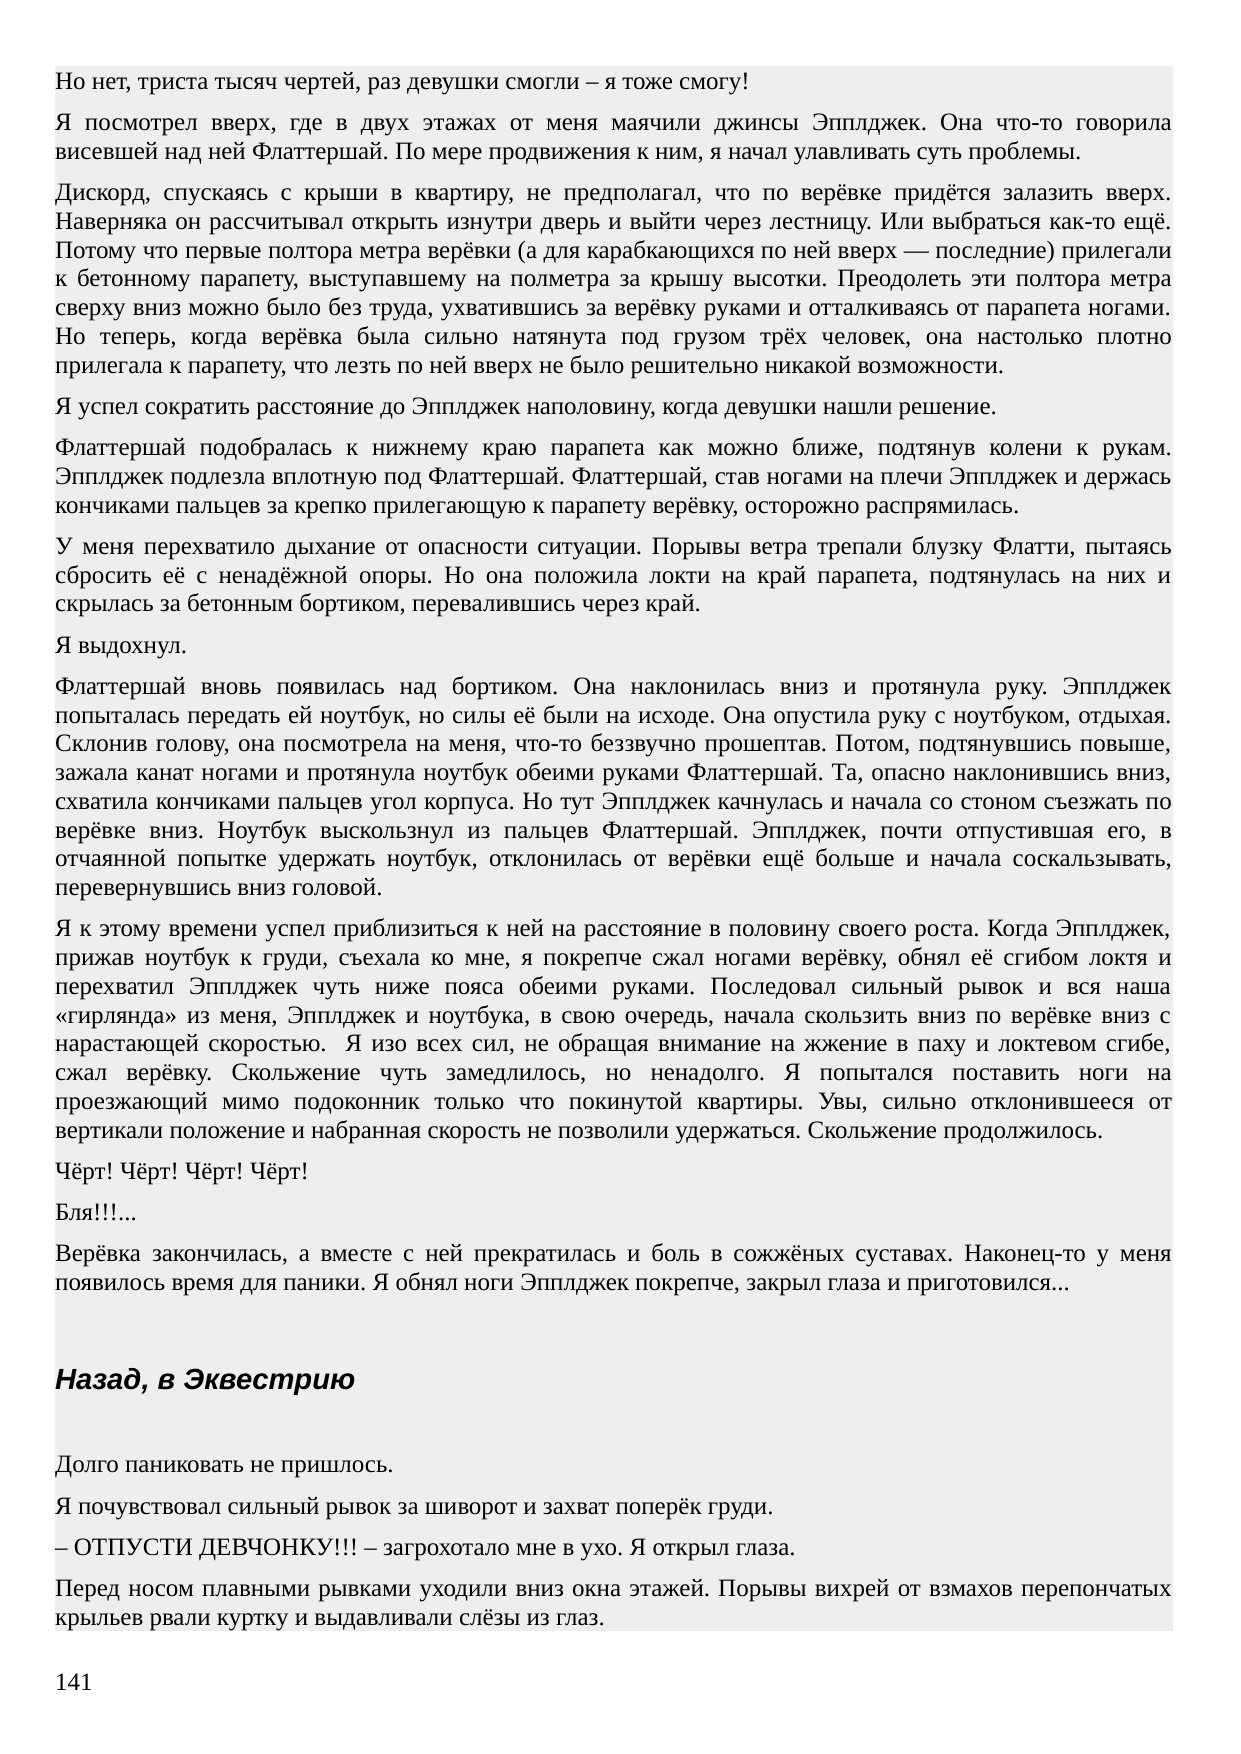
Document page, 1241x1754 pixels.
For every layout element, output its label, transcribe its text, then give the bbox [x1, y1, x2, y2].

text – ОТПУСТИ ДЕВЧОНКУ!!! – загрохотало мне в ухо. Я открыл глаза. [55, 1532, 1173, 1561]
text Флаттершай подобралась к нижнему краю парапета как можно ближе, подтянув колени к рукам. Эпплджек подлезла вплотную под Флаттершай. Флаттершай, став ногами на плечи Эпплджек и держась кончиками пальцев за крепко прилегающую к парапету верёвку, осторожно распрямилась. [55, 432, 1173, 518]
text Флаттершай вновь появилась над бортиком. Она наклонилась вниз и протянула руку. Эпплджек попыталась передать ей ноутбук, но силы её были на исходе. Она опустила руку с ноутбуком, отдыхая. Склонив голову, она посмотрела на меня, что-то беззвучно прошептав. Потом, подтянувшись повыше, зажала канат ногами и протянула ноутбук обеими руками Флаттершай. Та, опасно наклонившись вниз, схватила кончиками пальцев угол корпуса. Но тут Эпплджек качнулась и начала со стоном съезжать по верёвке вниз. Ноутбук выскользнул из пальцев Флаттершай. Эпплджек, почти отпустившая его, в отчаянной попытке удержать ноутбук, отклонилась от верёвки ещё больше и начала соскальзывать, перевернувшись вниз головой. [55, 671, 1173, 901]
subtitle Назад, в Эквестрию [55, 1362, 1173, 1396]
text Я выдохнул. [55, 630, 1173, 658]
text Бля!!!... [55, 1197, 1173, 1226]
text Но нет, триста тысяч чертей, раз девушки смогли – я тоже смогу! [55, 66, 1173, 95]
text Долго паниковать не пришлось. [55, 1449, 1173, 1478]
text Перед носом плавными рывками уходили вниз окна этажей. Порывы вихрей от взмахов перепончатых крыльев рвали куртку и выдавливали слёзы из глаз. [55, 1573, 1173, 1631]
text Я к этому времени успел приблизиться к ней на расстояние в половину своего роста. Когда Эпплджек, прижав ноутбук к груди, съехала ко мне, я покрепче сжал ногами верёвку, обнял её сгибом локтя и перехватил Эпплджек чуть ниже пояса обеими руками. Последовал сильный рывок и вся наша «гирлянда» из меня, Эпплджек и ноутбука, в свою очередь, начала скользить вниз по верёвке вниз с нарастающей скоростью. Я изо всех сил, не обращая внимание на жжение в паху и локтевом сгибе, сжал верёвку. Скольжение чуть замедлилось, но ненадолго. Я попытался поставить ноги на проезжающий мимо подоконник только что покинутой квартиры. Увы, сильно отклонившееся от вертикали положение и набранная скорость не позволили удержаться. Скольжение продолжилось. [55, 913, 1173, 1143]
text Верёвка закончилась, а вместе с ней прекратилась и боль в сожжёных суставах. Наконец-то у меня появилось время для паники. Я обнял ноги Эпплджек покрепче, закрыл глаза и приготовился... [55, 1238, 1173, 1296]
text Я успел сократить расстояние до Эпплджек наполовину, когда девушки нашли решение. [55, 391, 1173, 420]
text Чёрт! Чёрт! Чёрт! Чёрт! [55, 1156, 1173, 1185]
text Я посмотрел вверх, где в двух этажах от меня маячили джинсы Эпплджек. Она что-то говорила висевшей над ней Флаттершай. По мере продвижения к ним, я начал улавливать суть проблемы. [55, 107, 1173, 165]
text Я почувствовал сильный рывок за шиворот и захват поперёк груди. [55, 1491, 1173, 1519]
text Дискорд, спускаясь с крыши в квартиру, не предполагал, что по верёвке придётся залазить вверх. Наверняка он рассчитывал открыть изнутри дверь и выйти через лестницу. Или выбраться как-то ещё. Потому что первые полтора метра верёвки (а для карабкающихся по ней вверх — последние) прилегали к бетонному парапету, выступавшему на полметра за крышу высотки. Преодолеть эти полтора метра сверху вниз можно было без труда, ухватившись за верёвку руками и отталкиваясь от парапета ногами. Но теперь, когда верёвка была сильно натянута под грузом трёх человек, она настолько плотно прилегала к парапету, что лезть по ней вверх не было решительно никакой возможности. [55, 177, 1173, 378]
text У меня перехватило дыхание от опасности ситуации. Порывы ветра трепали блузку Флатти, пытаясь сбросить её с ненадёжной опоры. Но она положила локти на край парапета, подтянулась на них и скрылась за бетонным бортиком, перевалившись через край. [55, 531, 1173, 617]
